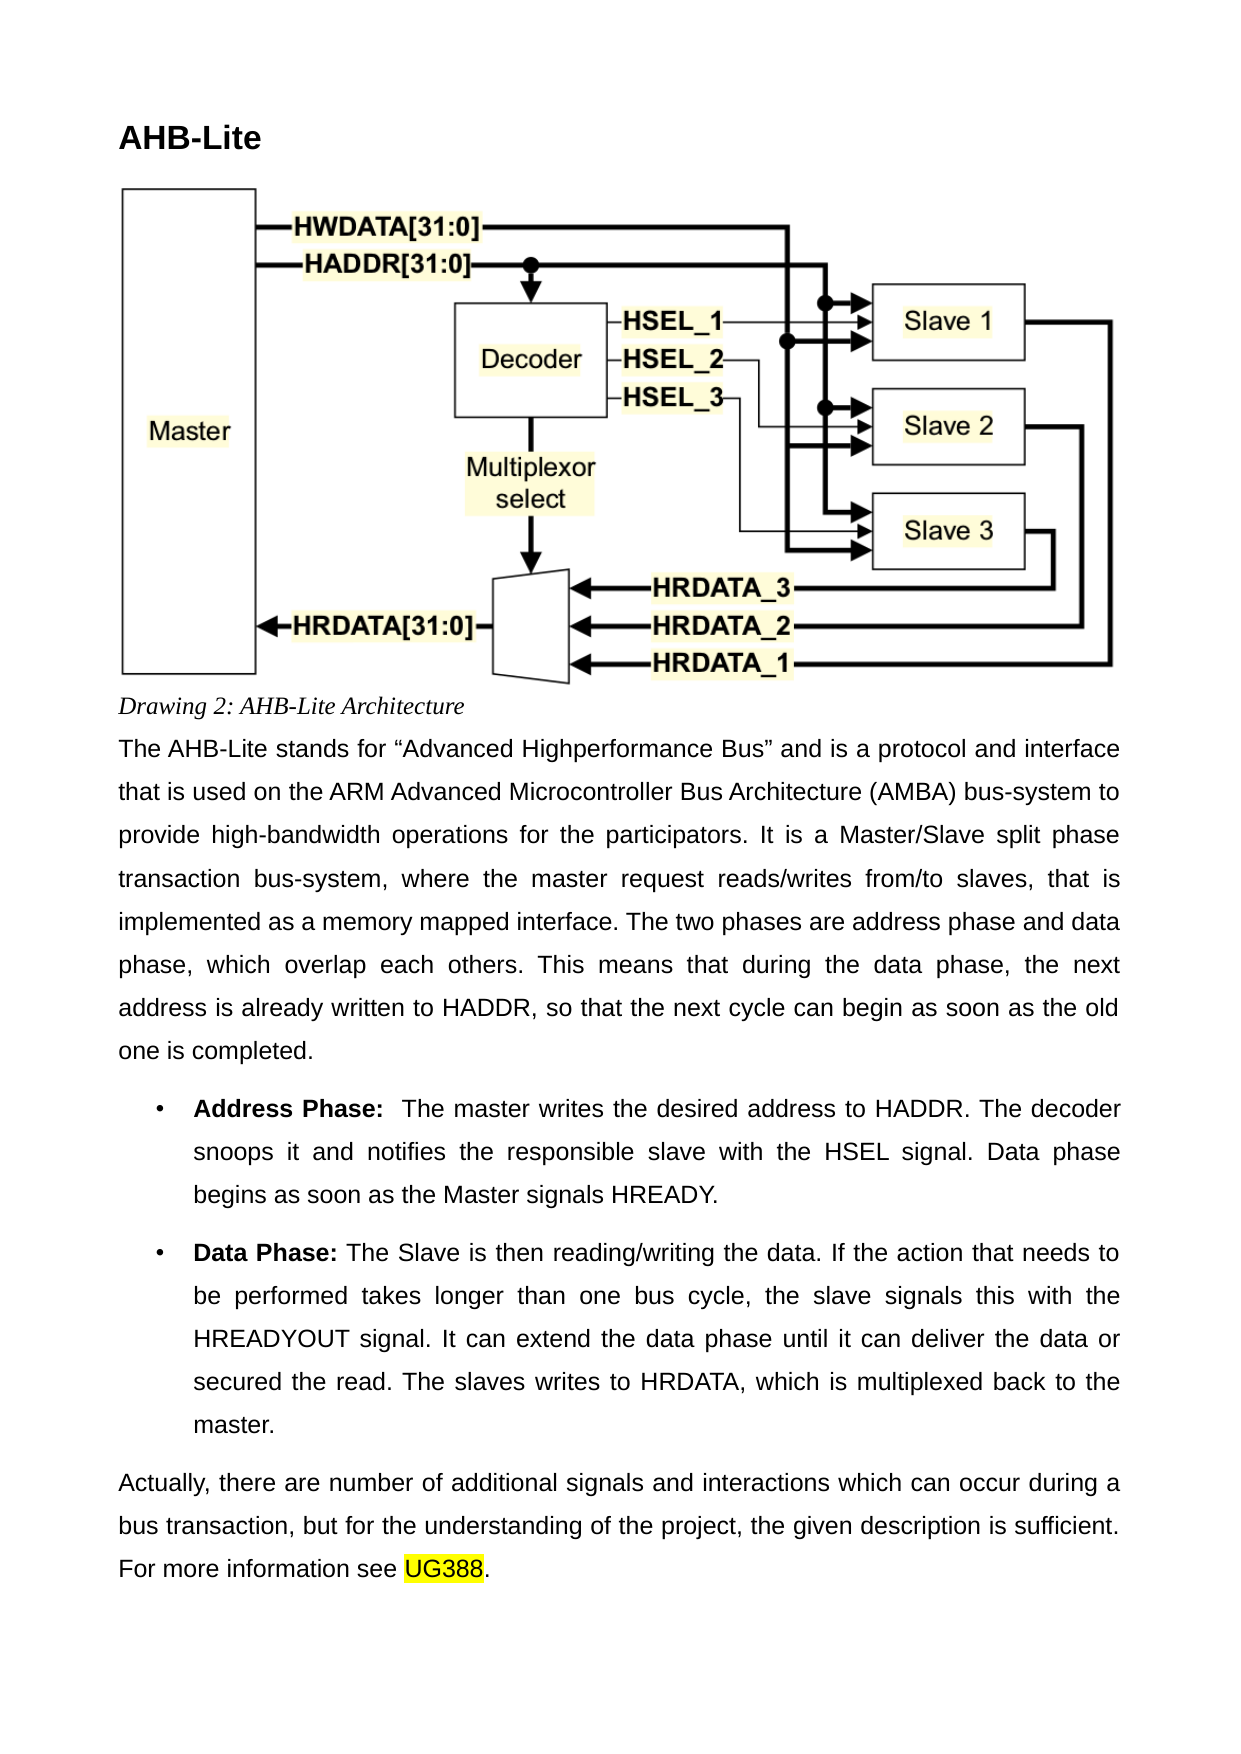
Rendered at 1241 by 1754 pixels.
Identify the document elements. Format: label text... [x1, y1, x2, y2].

text Drawing 2: AHB-Lite Architecture [118, 691, 1122, 720]
text Actually, there are number of additional signals and interactions which can occur during a bus transaction, but for the understanding of the project, the given description is sufficient. For more information see UG388. [118, 1468, 1122, 1583]
list Data Phase: The Slave is then reading/writing the data. If the action that needs to be performed takes longer than one bus cycle, the slave signals this with the HREADYOUT signal. It can extend the data phase until it can deliver the data or secured the read. The slaves writes to HRDATA, which is multiplexed back to the master. [156, 1238, 1122, 1439]
text The AHB-Lite stands for “Advanced Highperformance Bus” and is a protocol and interface that is used on the ARM Advanced Microcontroller Bus Architecture (AMBA) bus-system to provide high-bandwidth operations for the participators. It is a Master/Slave split phase transaction bus-system, where the master request reads/writes from/to slaves, that is implemented as a memory mapped interface. The two phases are address phase and data phase, which overlap each others. This means that during the data phase, the next address is already written to HADDR, so that the next cycle can begin as soon as the old one is completed. [118, 720, 1122, 1065]
text [118, 174, 1122, 187]
subtitle AHB-Lite [118, 118, 1122, 157]
list Address Phase: The master writes the desired address to HADDR. The decoder snoops it and notifies the responsible slave with the HSEL signal. Data phase begins as soon as the Master signals HREADY. [156, 1094, 1122, 1209]
picture [118, 187, 1123, 691]
